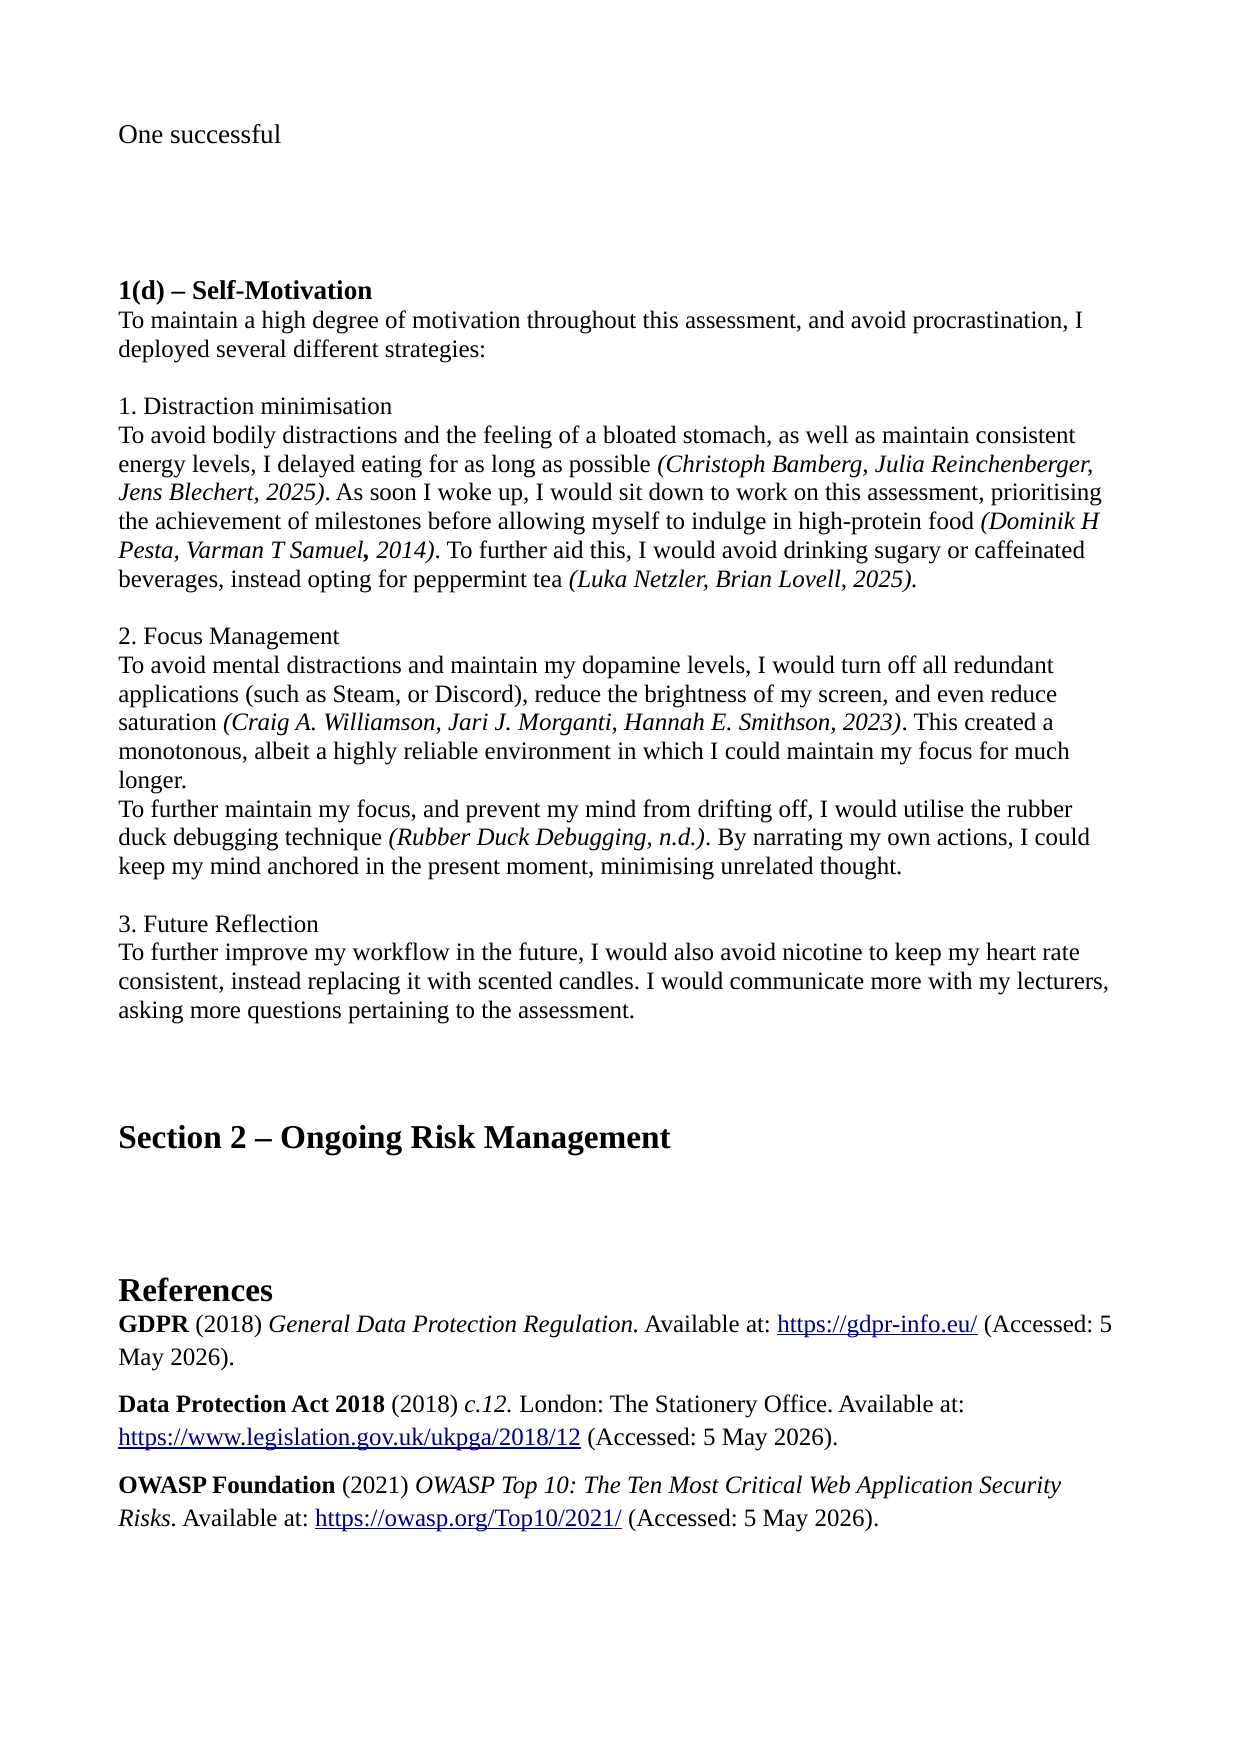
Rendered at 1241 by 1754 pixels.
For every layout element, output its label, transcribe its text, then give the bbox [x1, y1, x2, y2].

text Section 2 – Ongoing Risk Management [118, 1117, 1122, 1156]
text 1(d) – Self-Motivation [118, 274, 1122, 305]
text 3. Future Reflection [118, 909, 1122, 937]
text OWASP Foundation (2021) OWASP Top 10: The Ten Most Critical Web Application Security Risks. Available at: https://owasp.org/Top10/2021/ (Accessed: 5 May 2026). [118, 1470, 1122, 1532]
text To maintain a high degree of motivation throughout this assessment, and avoid procrastination, I deployed several different strategies: [118, 305, 1122, 362]
text 2. Focus Management [118, 621, 1122, 650]
text References [118, 1271, 1122, 1309]
text One successful [118, 118, 1122, 149]
text Data Protection Act 2018 (2018) c.12. London: The Stationery Office. Available at: https://www.legislation.gov.uk/ukpga/2018/12 (Accessed: 5 May 2026). [118, 1389, 1122, 1451]
text GDPR (2018) General Data Protection Regulation. Available at: https://gdpr-info.eu/ (Accessed: 5 May 2026). [118, 1309, 1122, 1371]
text 1. Distraction minimisation [118, 391, 1122, 420]
text To further improve my workflow in the future, I would also avoid nicotine to keep my heart rate consistent, instead replacing it with scented candles. I would communicate more with my lecturers, asking more questions pertaining to the assessment. [118, 937, 1122, 1024]
text To avoid bodily distractions and the feeling of a bloated stomach, as well as maintain consistent energy levels, I delayed eating for as long as possible (Christoph Bamberg, Julia Reinchenberger, Jens Blechert, 2025). As soon I woke up, I would sit down to work on this assessment, prioritising the achievement of milestones before allowing myself to indulge in high-protein food (Dominik H Pesta, Varman T Samuel, 2014). To further aid this, I would avoid drinking sugary or caffeinated beverages, instead opting for peppermint tea (Luka Netzler, Brian Lovell, 2025). [118, 420, 1122, 592]
text To avoid mental distractions and maintain my dopamine levels, I would turn off all redundant applications (such as Steam, or Discord), reduce the brightness of my screen, and even reduce saturation (Craig A. Williamson, Jari J. Morganti, Hannah E. Smithson, 2023). This created a monotonous, albeit a highly reliable environment in which I could maintain my focus for much longer. [118, 650, 1122, 794]
text To further maintain my focus, and prevent my mind from drifting off, I would utilise the rubber duck debugging technique (Rubber Duck Debugging, n.d.). By narrating my own actions, I could keep my mind anchored in the present moment, minimising unrelated thought. [118, 794, 1122, 880]
